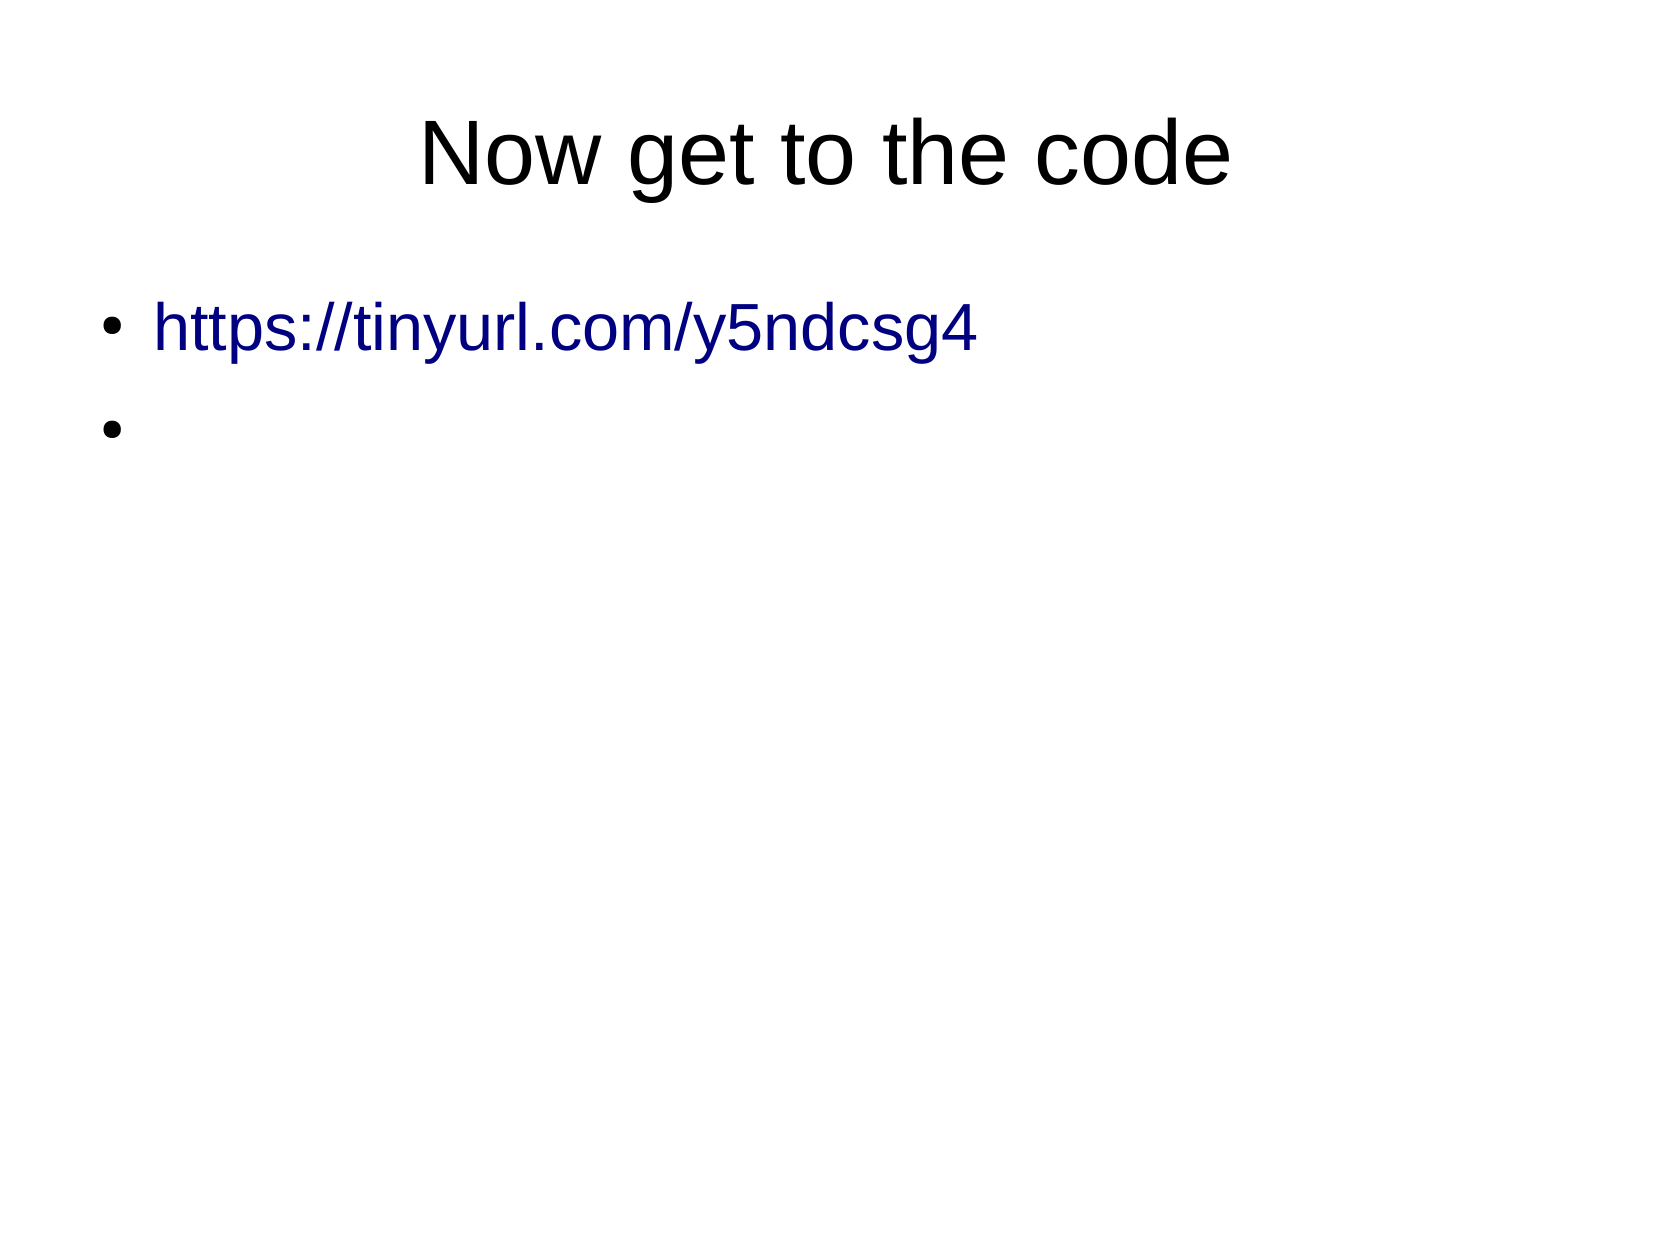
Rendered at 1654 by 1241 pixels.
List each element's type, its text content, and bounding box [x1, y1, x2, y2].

title Now get to the code [82, 49, 1571, 257]
list https://tinyurl.com/y5ndcsg4 [82, 290, 1571, 1010]
